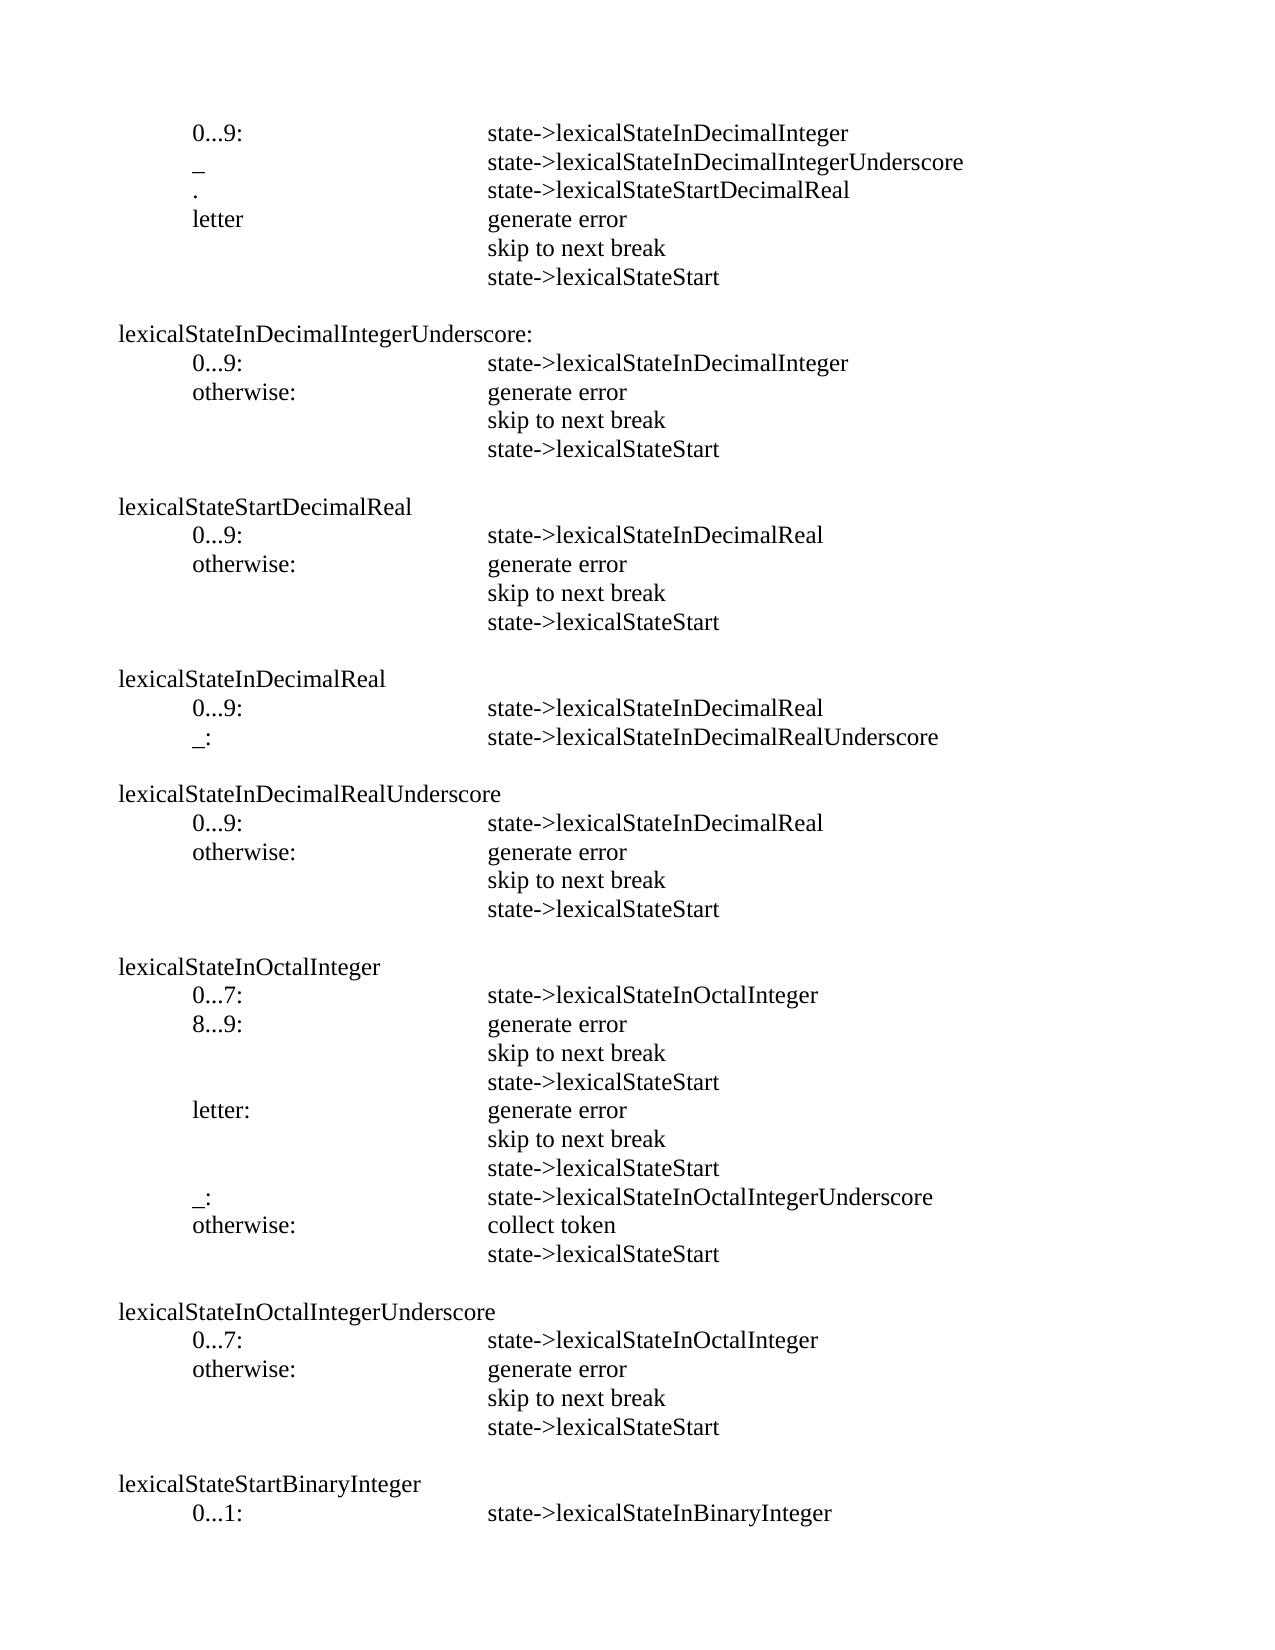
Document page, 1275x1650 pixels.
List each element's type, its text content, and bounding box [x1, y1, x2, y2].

text 0...7: state->lexicalStateInOctalInteger [118, 1326, 1157, 1354]
text state->lexicalStateStart [118, 1412, 1157, 1441]
text _: state->lexicalStateInOctalIntegerUnderscore [118, 1182, 1157, 1211]
text lexicalStateInOctalIntegerUnderscore [118, 1297, 1157, 1326]
text lexicalStateStartDecimalReal [118, 492, 1157, 521]
text state->lexicalStateStart [118, 434, 1157, 463]
text 0...9: state->lexicalStateInDecimalReal [118, 521, 1157, 549]
text lexicalStateInDecimalReal [118, 664, 1157, 693]
text 0...7: state->lexicalStateInOctalInteger [118, 981, 1157, 1009]
text state->lexicalStateStart [118, 1067, 1157, 1096]
text _: state->lexicalStateInDecimalRealUnderscore [118, 722, 1157, 751]
text skip to next break [118, 866, 1157, 894]
text lexicalStateStartBinaryInteger [118, 1469, 1157, 1498]
text state->lexicalStateStart [118, 262, 1157, 291]
text skip to next break [118, 1383, 1157, 1412]
text skip to next break [118, 406, 1157, 434]
text skip to next break [118, 578, 1157, 607]
text lexicalStateInDecimalIntegerUnderscore: [118, 319, 1157, 348]
text state->lexicalStateStart [118, 894, 1157, 923]
text 0...9: state->lexicalStateInDecimalInteger [118, 348, 1157, 377]
text skip to next break [118, 1124, 1157, 1153]
text . state->lexicalStateStartDecimalReal [118, 176, 1157, 204]
text state->lexicalStateStart [118, 1239, 1157, 1268]
text 8...9: generate error [118, 1009, 1157, 1038]
text lexicalStateInDecimalRealUnderscore [118, 779, 1157, 808]
text otherwise: collect token [118, 1211, 1157, 1239]
text 0...9: state->lexicalStateInDecimalReal [118, 693, 1157, 722]
text skip to next break [118, 233, 1157, 262]
text state->lexicalStateStart [118, 607, 1157, 636]
text letter generate error [118, 204, 1157, 233]
text 0...9: state->lexicalStateInDecimalReal [118, 808, 1157, 837]
text otherwise: generate error [118, 837, 1157, 866]
text 0...9: state->lexicalStateInDecimalInteger [118, 118, 1157, 147]
text _ state->lexicalStateInDecimalIntegerUnderscore [118, 147, 1157, 176]
text otherwise: generate error [118, 549, 1157, 578]
text skip to next break [118, 1038, 1157, 1067]
text lexicalStateInOctalInteger [118, 952, 1157, 981]
text letter: generate error [118, 1096, 1157, 1124]
text otherwise: generate error [118, 377, 1157, 406]
text state->lexicalStateStart [118, 1153, 1157, 1182]
text otherwise: generate error [118, 1354, 1157, 1383]
text 0...1: state->lexicalStateInBinaryInteger [118, 1498, 1157, 1527]
